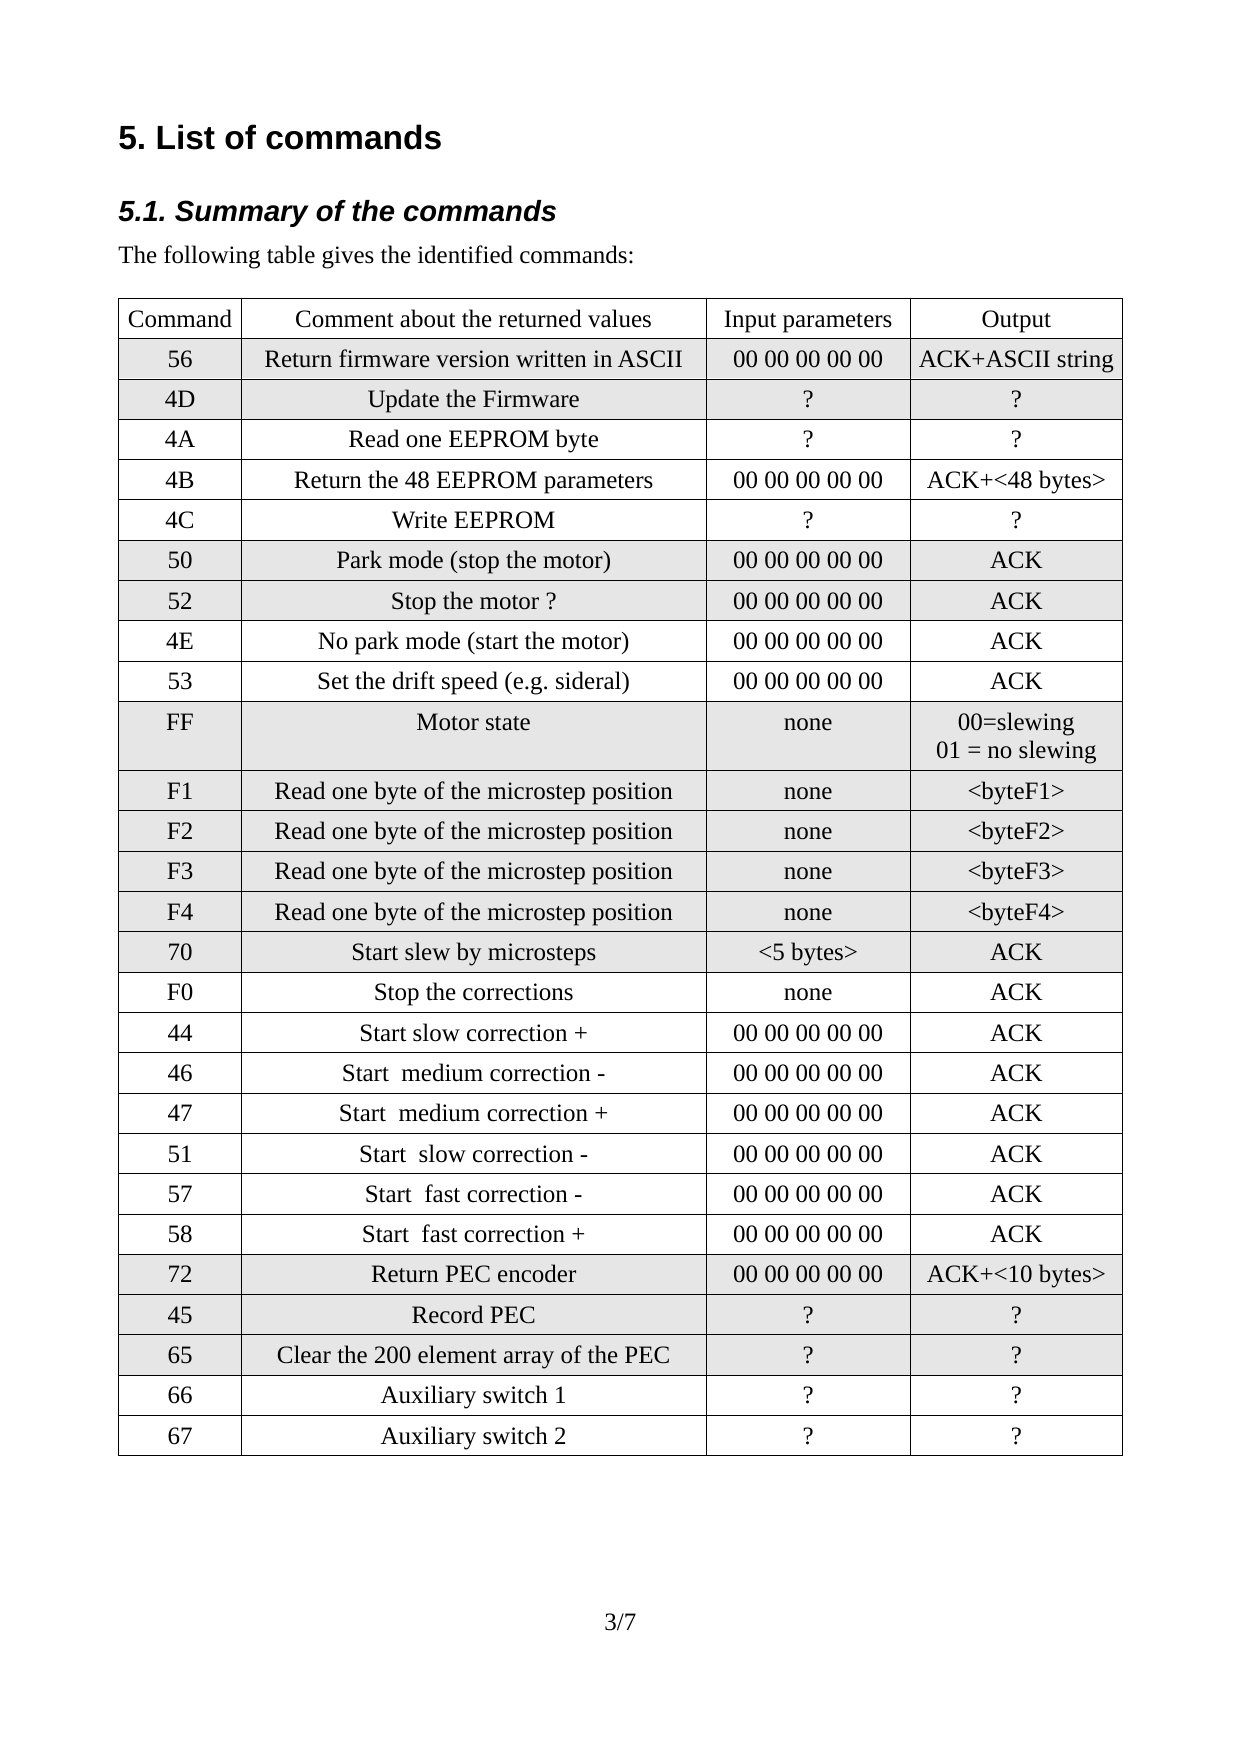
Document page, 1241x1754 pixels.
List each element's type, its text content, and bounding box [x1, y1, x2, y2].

table_cell ? [707, 1416, 910, 1455]
table_cell 66 [119, 1376, 241, 1415]
table_cell <byteF1> [911, 771, 1122, 810]
table_cell 57 [119, 1174, 241, 1213]
table_cell F2 [119, 811, 241, 851]
table_header Output [911, 299, 1122, 338]
table_cell 4A [119, 420, 241, 459]
subtitle 5.1. Summary of the commands [118, 194, 1122, 228]
table_cell Start slow correction + [242, 1013, 706, 1052]
table_cell Set the drift speed (e.g. sideral) [242, 662, 706, 701]
table_cell none [707, 973, 910, 1012]
table_cell ACK+<48 bytes> [911, 460, 1122, 499]
table_header Command [119, 299, 241, 338]
table_cell Auxiliary switch 2 [242, 1416, 706, 1455]
table_cell ? [911, 1295, 1122, 1334]
table_cell 00 00 00 00 00 [707, 460, 910, 499]
table_cell ? [911, 1416, 1122, 1455]
table_cell Start medium correction - [242, 1053, 706, 1092]
subtitle 5. List of commands [118, 118, 1122, 157]
table_cell 00 00 00 00 00 [707, 541, 910, 580]
table_cell <byteF4> [911, 892, 1122, 931]
table_cell none [707, 771, 910, 810]
table_cell ? [707, 380, 910, 419]
table_header Comment about the returned values [242, 299, 706, 338]
table_cell ? [911, 420, 1122, 459]
table_cell 44 [119, 1013, 241, 1052]
table_cell <byteF3> [911, 852, 1122, 891]
table_cell ? [911, 1376, 1122, 1415]
table_cell ACK [911, 662, 1122, 701]
table_cell Read one byte of the microstep position [242, 892, 706, 931]
table_cell Read one byte of the microstep position [242, 852, 706, 891]
table_cell 00 00 00 00 00 [707, 581, 910, 620]
table_cell 51 [119, 1134, 241, 1173]
table_cell 56 [119, 339, 241, 378]
table_cell ? [911, 500, 1122, 540]
table_cell ACK [911, 1215, 1122, 1254]
table_cell Update the Firmware [242, 380, 706, 419]
table_cell <5 bytes> [707, 932, 910, 972]
table_cell Return the 48 EEPROM parameters [242, 460, 706, 499]
table_cell ACK+<10 bytes> [911, 1255, 1122, 1294]
table_cell 00 00 00 00 00 [707, 339, 910, 378]
table_cell ACK [911, 541, 1122, 580]
table_cell Record PEC [242, 1295, 706, 1334]
table_cell Read one EEPROM byte [242, 420, 706, 459]
table_cell Start slew by microsteps [242, 932, 706, 972]
table_cell 00 00 00 00 00 [707, 1134, 910, 1173]
table_cell 46 [119, 1053, 241, 1092]
table_cell 70 [119, 932, 241, 972]
table_cell 53 [119, 662, 241, 701]
table_cell 58 [119, 1215, 241, 1254]
table_cell Return PEC encoder [242, 1255, 706, 1294]
table_cell F3 [119, 852, 241, 891]
table_cell ACK+ASCII string [911, 339, 1122, 378]
table_cell 00 00 00 00 00 [707, 662, 910, 701]
table_cell No park mode (start the motor) [242, 621, 706, 661]
table_cell none [707, 852, 910, 891]
table_cell none [707, 811, 910, 851]
table_cell 4C [119, 500, 241, 540]
table_cell 00 00 00 00 00 [707, 1094, 910, 1133]
table_cell 47 [119, 1094, 241, 1133]
table_cell F1 [119, 771, 241, 810]
table_cell ACK [911, 1134, 1122, 1173]
table_cell Park mode (stop the motor) [242, 541, 706, 580]
table_cell ACK [911, 932, 1122, 972]
table_cell ACK [911, 1053, 1122, 1092]
table_cell Start fast correction + [242, 1215, 706, 1254]
table_cell ACK [911, 1174, 1122, 1213]
table_cell none [707, 892, 910, 931]
table_cell Start medium correction + [242, 1094, 706, 1133]
table_cell Read one byte of the microstep position [242, 771, 706, 810]
table_cell 45 [119, 1295, 241, 1334]
table_cell Start slow correction - [242, 1134, 706, 1173]
table_cell ACK [911, 1094, 1122, 1133]
table_cell ? [911, 380, 1122, 419]
table_cell ? [707, 1335, 910, 1375]
table_cell 4B [119, 460, 241, 499]
table_cell Start fast correction - [242, 1174, 706, 1213]
table_cell 00 00 00 00 00 [707, 1174, 910, 1213]
table_cell ACK [911, 581, 1122, 620]
table_cell 52 [119, 581, 241, 620]
table_cell ACK [911, 1013, 1122, 1052]
table_cell Return firmware version written in ASCII [242, 339, 706, 378]
table_cell 00=slewing 01 = no slewing [911, 702, 1122, 770]
table_cell ? [707, 1376, 910, 1415]
table_cell Read one byte of the microstep position [242, 811, 706, 851]
table_cell F0 [119, 973, 241, 1012]
table_cell ACK [911, 973, 1122, 1012]
table_cell FF [119, 702, 241, 770]
table_cell F4 [119, 892, 241, 931]
table_cell 00 00 00 00 00 [707, 1255, 910, 1294]
table_cell ACK [911, 621, 1122, 661]
table_cell 00 00 00 00 00 [707, 1215, 910, 1254]
table_cell 67 [119, 1416, 241, 1455]
table_cell 65 [119, 1335, 241, 1375]
text The following table gives the identified commands: [118, 240, 1122, 269]
table_cell ? [707, 500, 910, 540]
table_cell 72 [119, 1255, 241, 1294]
table_cell 4D [119, 380, 241, 419]
table_cell 00 00 00 00 00 [707, 1013, 910, 1052]
table_cell none [707, 702, 910, 770]
table_cell Motor state [242, 702, 706, 770]
table_cell ? [707, 1295, 910, 1334]
table_cell <byteF2> [911, 811, 1122, 851]
table_cell Clear the 200 element array of the PEC [242, 1335, 706, 1375]
table_cell Stop the corrections [242, 973, 706, 1012]
table_cell Auxiliary switch 1 [242, 1376, 706, 1415]
table_cell ? [707, 420, 910, 459]
table_header Input parameters [707, 299, 910, 338]
table_cell Write EEPROM [242, 500, 706, 540]
table_cell ? [911, 1335, 1122, 1375]
table_cell 00 00 00 00 00 [707, 1053, 910, 1092]
table_cell Stop the motor ? [242, 581, 706, 620]
table_cell 00 00 00 00 00 [707, 621, 910, 661]
table_cell 50 [119, 541, 241, 580]
table_cell 4E [119, 621, 241, 661]
